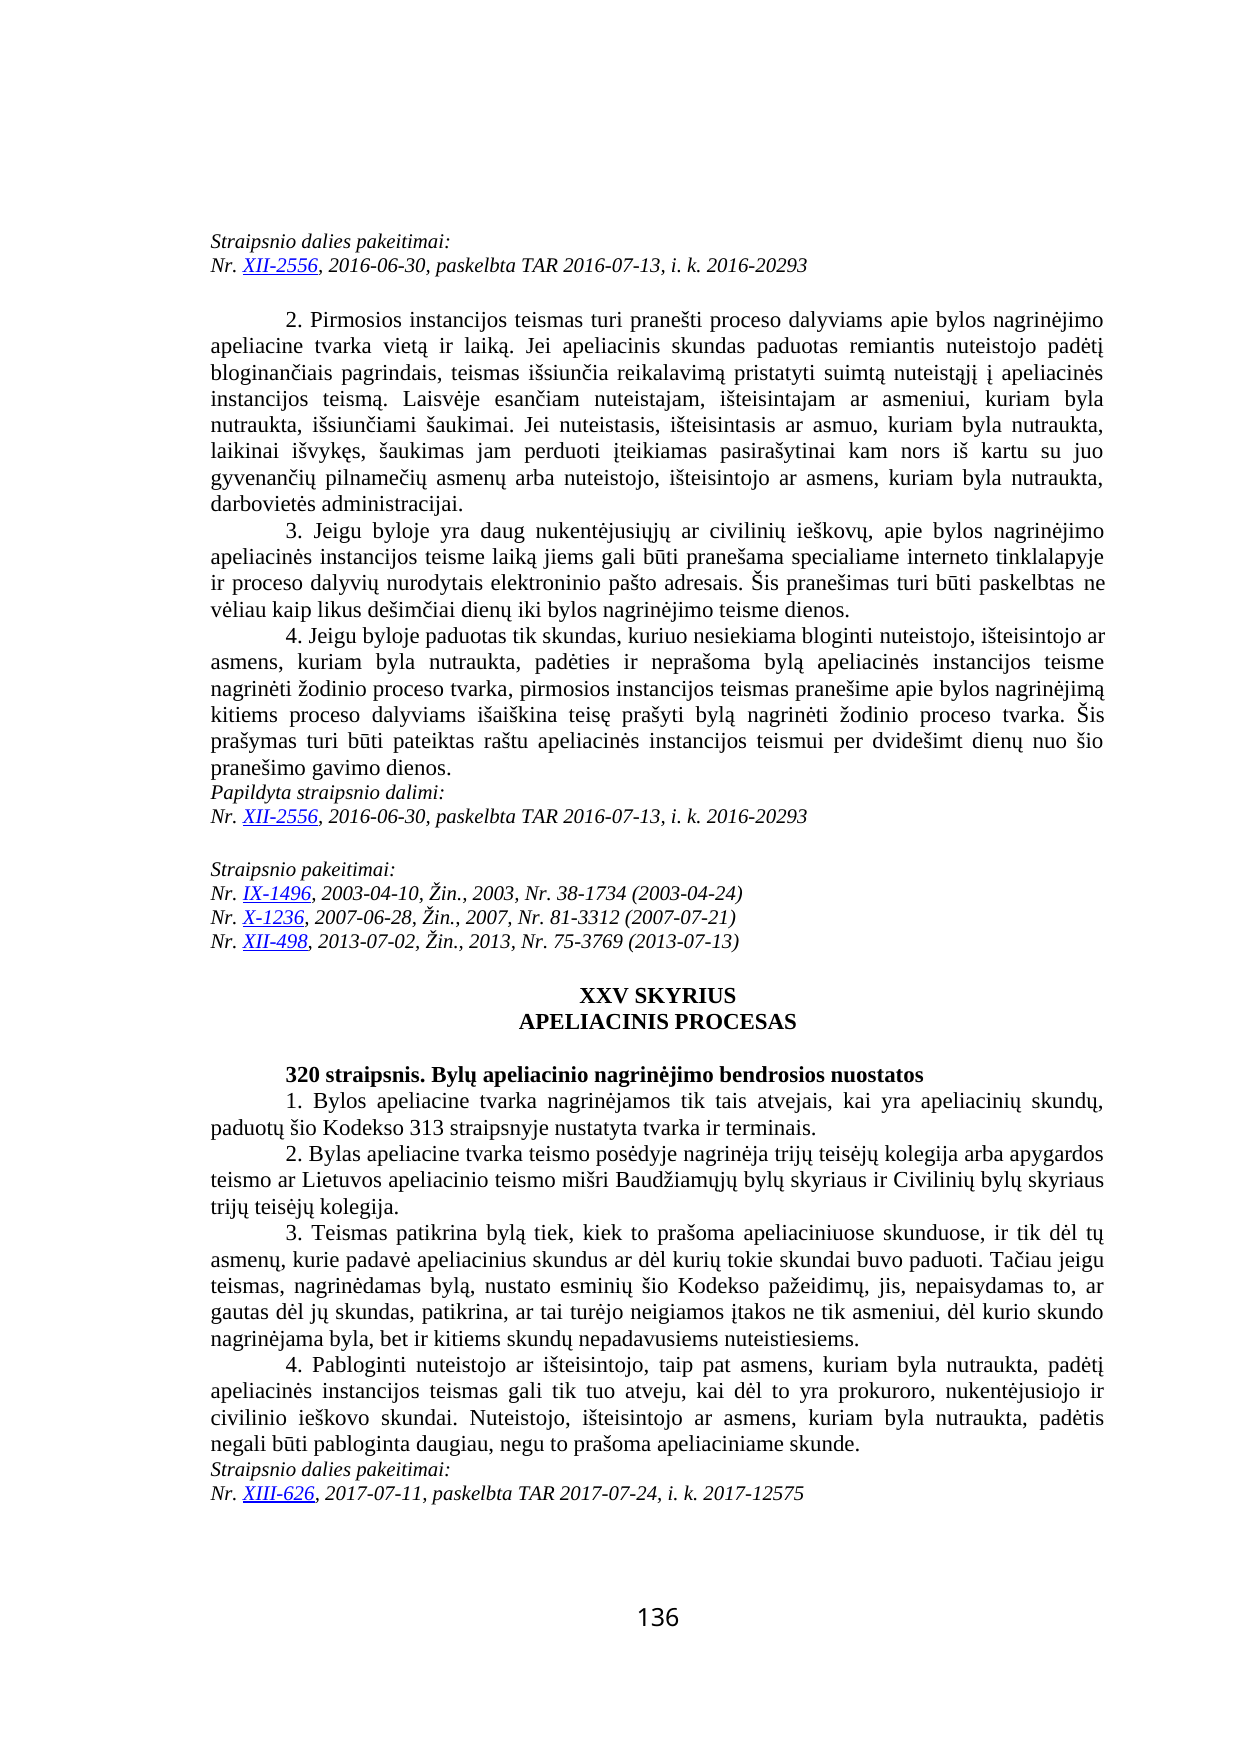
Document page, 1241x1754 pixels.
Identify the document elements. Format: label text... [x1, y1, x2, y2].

text Papildyta straipsnio dalimi: [210, 780, 1105, 804]
subtitle XXV skyrius [210, 982, 1105, 1008]
text Straipsnio dalies pakeitimai: [210, 229, 1105, 253]
text Nr. XII-2556, 2016-06-30, paskelbta TAR 2016-07-13, i. k. 2016-20293 [210, 253, 1105, 277]
text 4. Jeigu byloje paduotas tik skundas, kuriuo nesiekiama bloginti nuteistojo, išteisintojo ar asmens, kuriam byla nutraukta, padėties ir neprašoma bylą apeliacinės instancijos teisme nagrinėti žodinio proceso tvarka, pirmosios instancijos teismas pranešime apie bylos nagrinėjimą kitiems proceso dalyviams išaiškina teisę prašyti bylą nagrinėti žodinio proceso tvarka. Šis prašymas turi būti pateiktas raštu apeliacinės instancijos teismui per dvidešimt dienų nuo šio pranešimo gavimo dienos. [210, 622, 1105, 780]
text 2. Pirmosios instancijos teismas turi pranešti proceso dalyviams apie bylos nagrinėjimo apeliacine tvarka vietą ir laiką. Jei apeliacinis skundas paduotas remiantis nuteistojo padėtį bloginančiais pagrindais, teismas išsiunčia reikalavimą pristatyti suimtą nuteistąjį į apeliacinės instancijos teismą. Laisvėje esančiam nuteistajam, išteisintajam ar asmeniui, kuriam byla nutraukta, išsiunčiami šaukimai. Jei nuteistasis, išteisintasis ar asmuo, kuriam byla nutraukta, laikinai išvykęs, šaukimas jam perduoti įteikiamas pasirašytinai kam nors iš kartu su juo gyvenančių pilnamečių asmenų arba nuteistojo, išteisintojo ar asmens, kuriam byla nutraukta, darbovietės administracijai. [210, 306, 1105, 517]
text Nr. XII-498, 2013-07-02, Žin., 2013, Nr. 75-3769 (2013-07-13) [210, 929, 1105, 953]
text Apeliacinis procesas [210, 1008, 1105, 1035]
text Nr. XII-2556, 2016-06-30, paskelbta TAR 2016-07-13, i. k. 2016-20293 [210, 804, 1105, 828]
text 4. Pabloginti nuteistojo ar išteisintojo, taip pat asmens, kuriam byla nutraukta, padėtį apeliacinės instancijos teismas gali tik tuo atveju, kai dėl to yra prokuroro, nukentėjusiojo ir civilinio ieškovo skundai. Nuteistojo, išteisintojo ar asmens, kuriam byla nutraukta, padėtis negali būti pabloginta daugiau, negu to prašoma apeliaciniame skunde. [210, 1351, 1105, 1456]
text 1. Bylos apeliacine tvarka nagrinėjamos tik tais atvejais, kai yra apeliacinių skundų, paduotų šio Kodekso 313 straipsnyje nustatyta tvarka ir terminais. [210, 1087, 1105, 1140]
text 2. Bylas apeliacine tvarka teismo posėdyje nagrinėja trijų teisėjų kolegija arba apygardos teismo ar Lietuvos apeliacinio teismo mišri Baudžiamųjų bylų skyriaus ir Civilinių bylų skyriaus trijų teisėjų kolegija. [210, 1140, 1105, 1219]
text Straipsnio pakeitimai: [210, 857, 1105, 881]
text Nr. X-1236, 2007-06-28, Žin., 2007, Nr. 81-3312 (2007-07-21) [210, 905, 1105, 929]
text Nr. IX-1496, 2003-04-10, Žin., 2003, Nr. 38-1734 (2003-04-24) [210, 881, 1105, 905]
text Nr. XIII-626, 2017-07-11, paskelbta TAR 2017-07-24, i. k. 2017-12575 [210, 1481, 1105, 1504]
text 3. Teismas patikrina bylą tiek, kiek to prašoma apeliaciniuose skunduose, ir tik dėl tų asmenų, kurie padavė apeliacinius skundus ar dėl kurių tokie skundai buvo paduoti. Tačiau jeigu teismas, nagrinėdamas bylą, nustato esminių šio Kodekso pažeidimų, jis, nepaisydamas to, ar gautas dėl jų skundas, patikrina, ar tai turėjo neigiamos įtakos ne tik asmeniui, dėl kurio skundo nagrinėjama byla, bet ir kitiems skundų nepadavusiems nuteistiesiems. [210, 1219, 1105, 1351]
text 3. Jeigu byloje yra daug nukentėjusiųjų ar civilinių ieškovų, apie bylos nagrinėjimo apeliacinės instancijos teisme laiką jiems gali būti pranešama specialiame interneto tinklalapyje ir proceso dalyvių nurodytais elektroninio pašto adresais. Šis pranešimas turi būti paskelbtas ne vėliau kaip likus dešimčiai dienų iki bylos nagrinėjimo teisme dienos. [210, 517, 1105, 622]
text 320 straipsnis. Bylų apeliacinio nagrinėjimo bendrosios nuostatos [210, 1061, 1105, 1087]
text Straipsnio dalies pakeitimai: [210, 1456, 1105, 1481]
